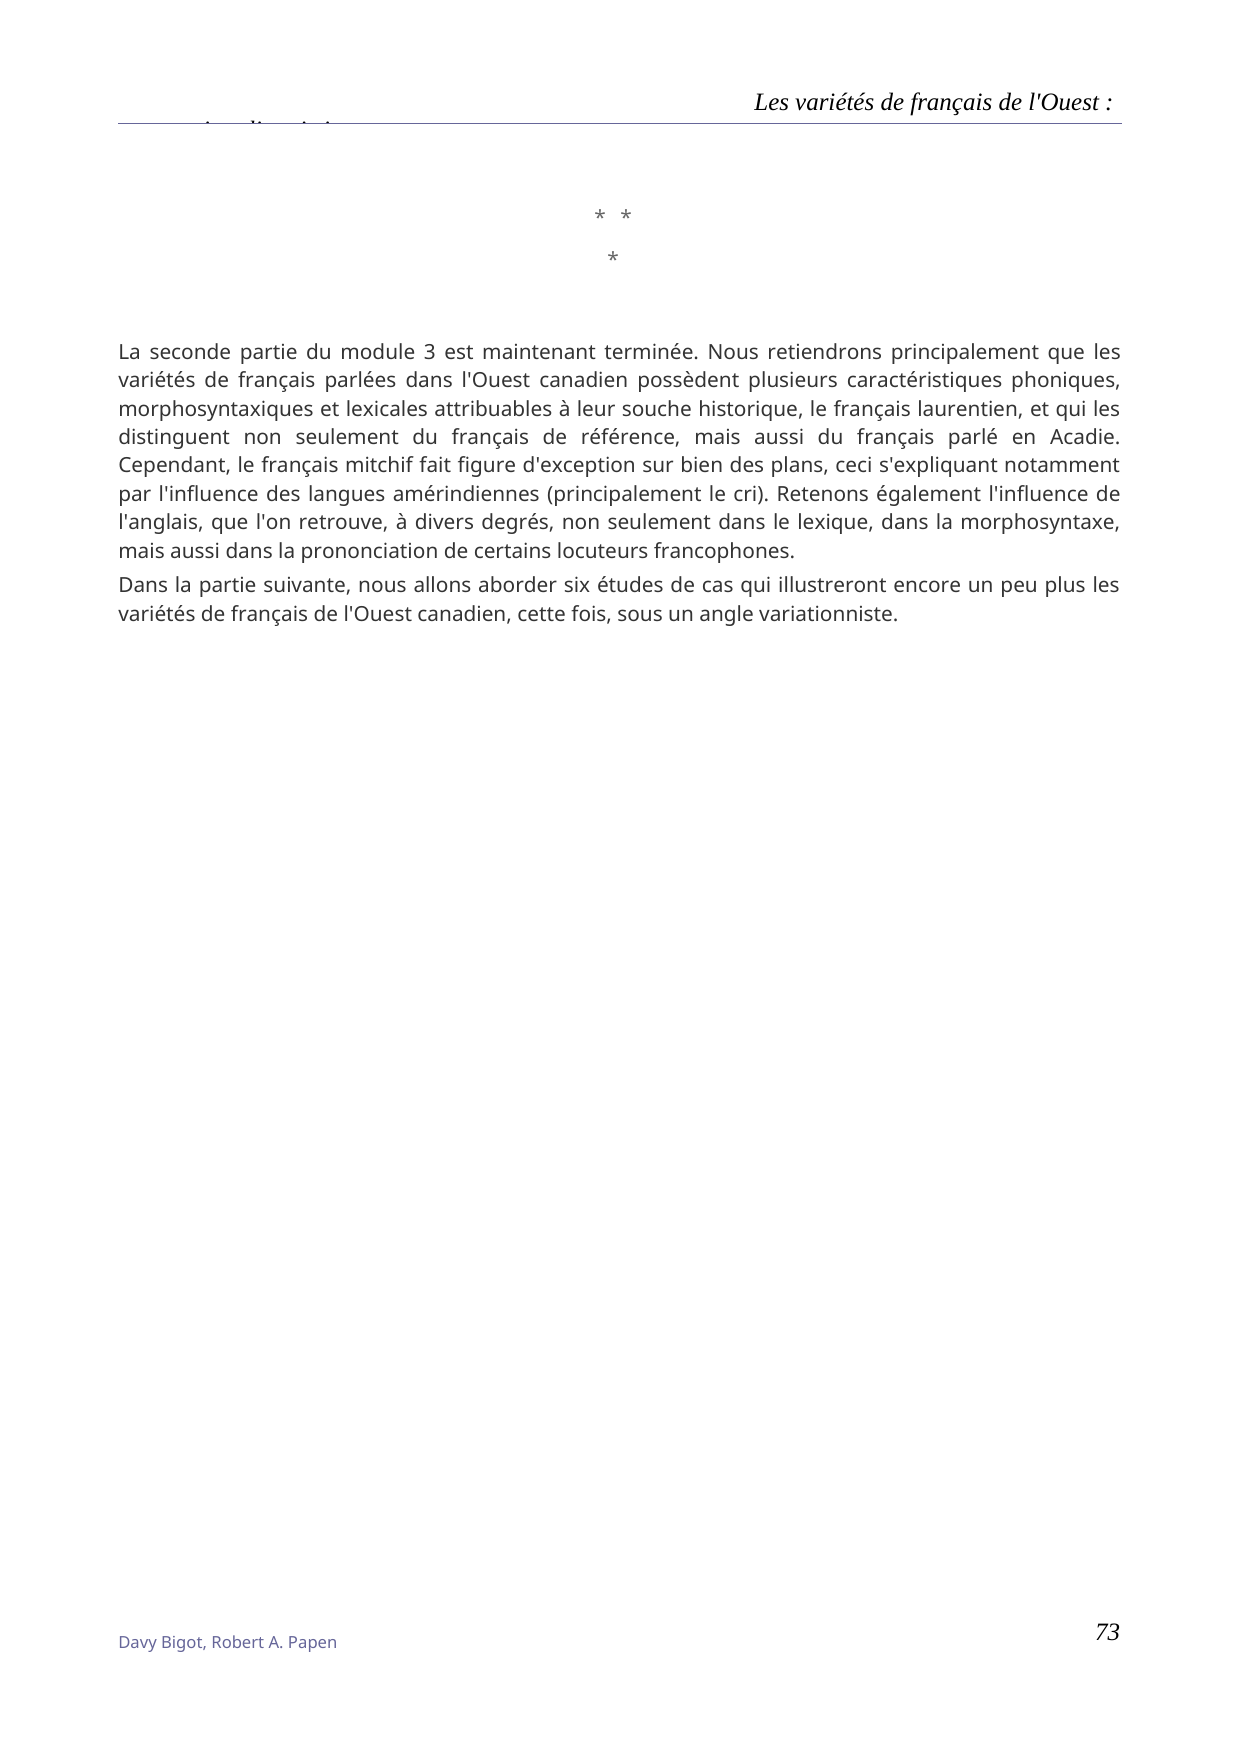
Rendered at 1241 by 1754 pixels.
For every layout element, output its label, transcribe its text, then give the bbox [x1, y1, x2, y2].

text ** * [118, 203, 1122, 317]
text Dans la partie suivante, nous allons aborder six études de cas qui illustreront encore un peu plus les variétés de français de l'Ouest canadien, cette fois, sous un angle variationniste. [118, 570, 1122, 627]
text La seconde partie du module 3 est maintenant terminée. Nous retiendrons principalement que les variétés de français parlées dans l'Ouest canadien possèdent plusieurs caractéristiques phoniques, morphosyntaxiques et lexicales attribuables à leur souche historique, le français laurentien, et qui les distinguent non seulement du français de référence, mais aussi du français parlé en Acadie. Cependant, le français mitchif fait figure d'exception sur bien des plans, ceci s'expliquant notamment par l'influence des langues amérindiennes (principalement le cri). Retenons également l'influence de l'anglais, que l'on retrouve, à divers degrés, non seulement dans le lexique, dans la morphosyntaxe, mais aussi dans la prononciation de certains locuteurs francophones. [118, 337, 1122, 564]
